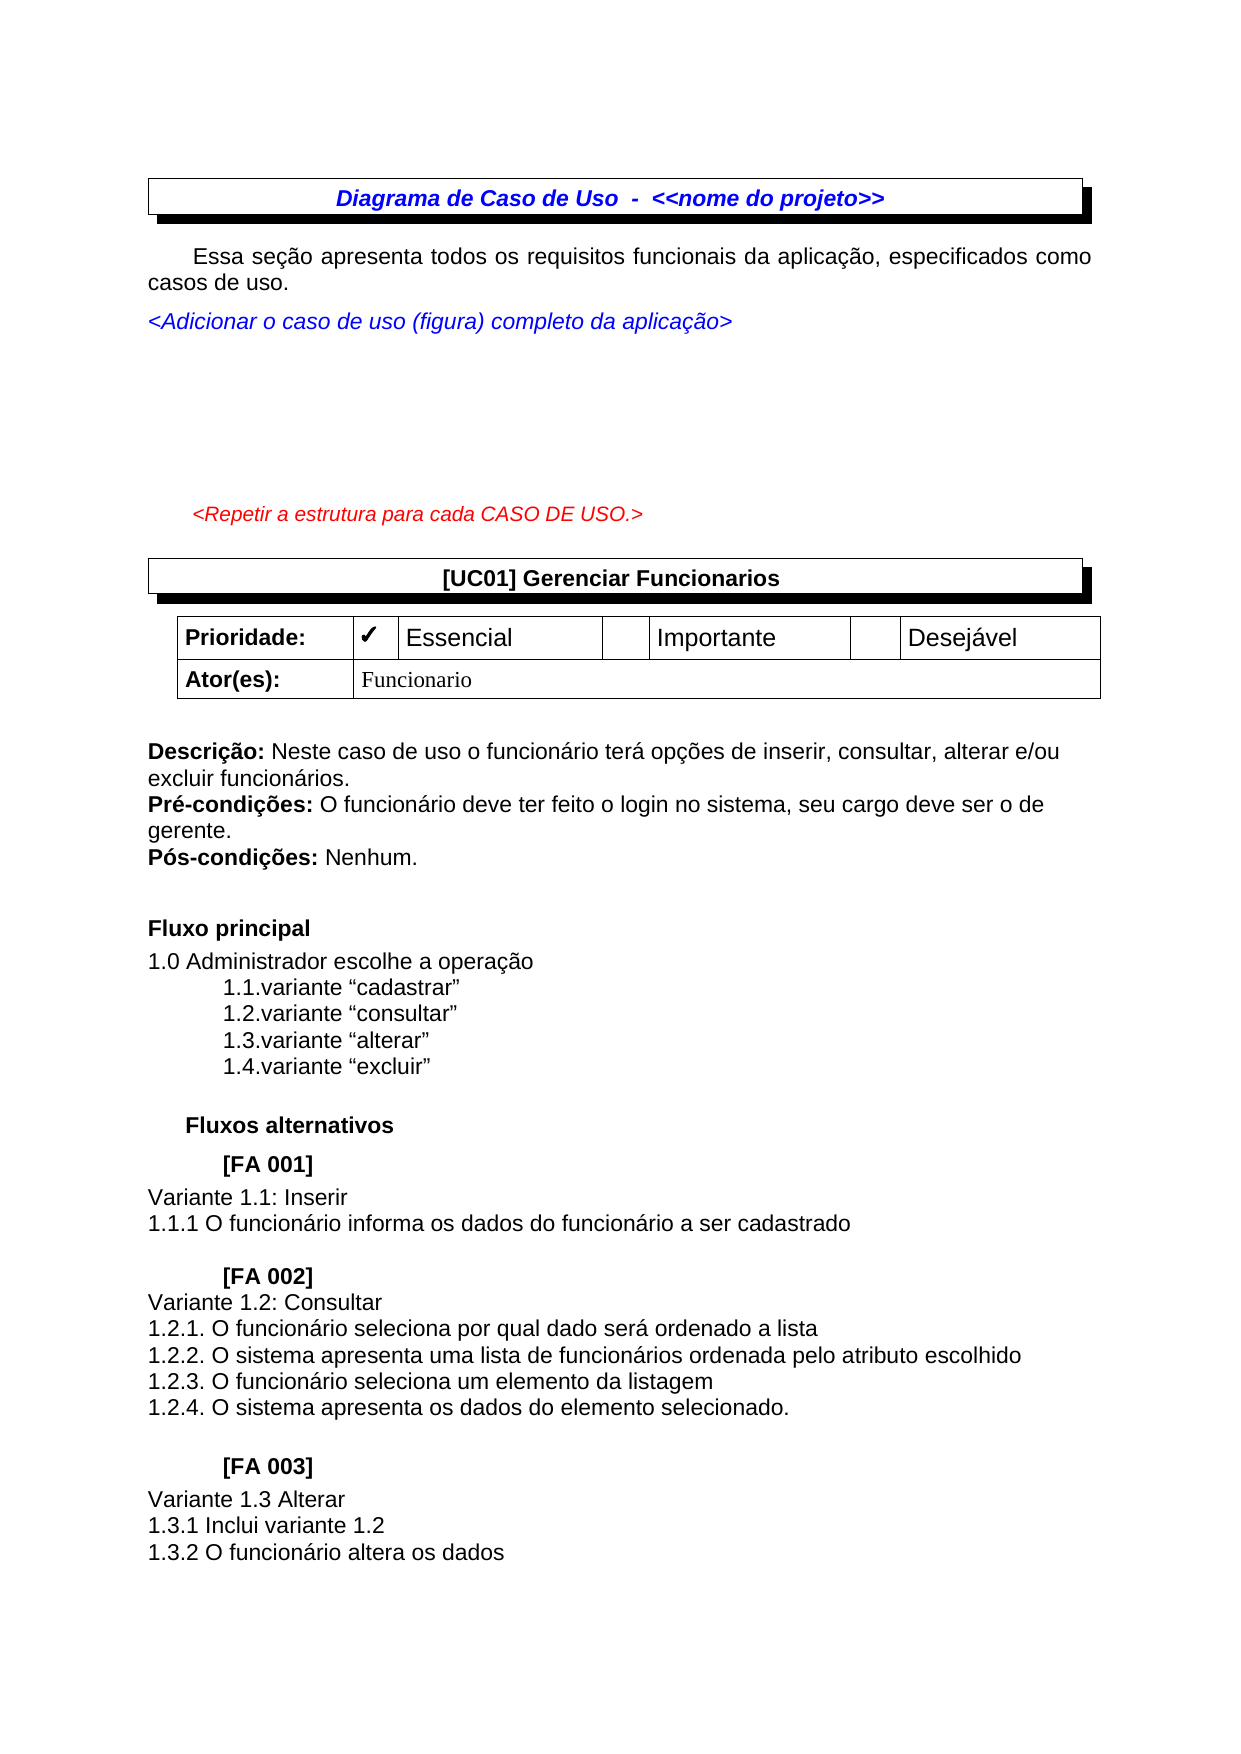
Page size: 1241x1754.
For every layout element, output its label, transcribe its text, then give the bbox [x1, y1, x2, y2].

text [UC01] Gerenciar Funcionarios [149, 559, 1082, 593]
text <Repetir a estrutura para cada CASO DE USO.> [192, 502, 1092, 526]
table_header Desejável [901, 617, 1100, 658]
text 1.1.variante “cadastrar” [148, 974, 1092, 1000]
table_header  [354, 617, 398, 658]
text 1.2.1. O funcionário seleciona por qual dado será ordenado a lista [148, 1315, 1092, 1342]
text Fluxos alternativos [185, 1112, 1092, 1138]
text Descrição: Neste caso de uso o funcionário terá opções de inserir, consultar, alterar e/ou excluir funcionários. [148, 738, 1092, 791]
text Pré-condições: O funcionário deve ter feito o login no sistema, seu cargo deve ser o de gerente. [148, 791, 1092, 844]
text 1.2.2. O sistema apresenta uma lista de funcionários ordenada pelo atributo escolhido [148, 1342, 1092, 1368]
table_header [851, 617, 900, 658]
text [FA 001] [223, 1151, 1092, 1177]
table_header Importante [650, 617, 850, 658]
text Variante 1.1: Inserir [148, 1183, 1092, 1210]
text 1.2.variante “consultar” [148, 1000, 1092, 1027]
text 1.2.4. O sistema apresenta os dados do elemento selecionado. [148, 1394, 1092, 1421]
table_header Prioridade: [178, 617, 353, 658]
table_cell Funcionario [354, 660, 1100, 698]
text Pós-condições: Nenhum. [148, 844, 1092, 870]
text Essa seção apresenta todos os requisitos funcionais da aplicação, especificados como casos de uso. [148, 243, 1092, 296]
text [FA 002] [148, 1263, 1092, 1289]
table_cell Ator(es): [178, 660, 353, 698]
text Variante 1.3 Alterar [148, 1486, 1092, 1512]
text 1.1.1 O funcionário informa os dados do funcionário a ser cadastrado [148, 1210, 1092, 1236]
text 1.2.3. O funcionário seleciona um elemento da listagem [148, 1368, 1092, 1394]
text [FA 003] [223, 1453, 1092, 1480]
text 1.3.variante “alterar” [148, 1027, 1092, 1053]
text <Adicionar o caso de uso (figura) completo da aplicação> [148, 308, 1092, 334]
text Fluxo principal [148, 915, 1092, 941]
text Variante 1.2: Consultar [148, 1289, 1092, 1315]
text 1.3.2 O funcionário altera os dados [148, 1539, 1092, 1565]
text 1.3.1 Inclui variante 1.2 [148, 1512, 1092, 1539]
text Diagrama de Caso de Uso - <<nome do projeto>> [149, 179, 1082, 214]
text 1.0 Administrador escolhe a operação [148, 948, 1092, 974]
text 1.4.variante “excluir” [148, 1053, 1092, 1079]
table_header [603, 617, 649, 658]
table_header Essencial [399, 617, 602, 658]
